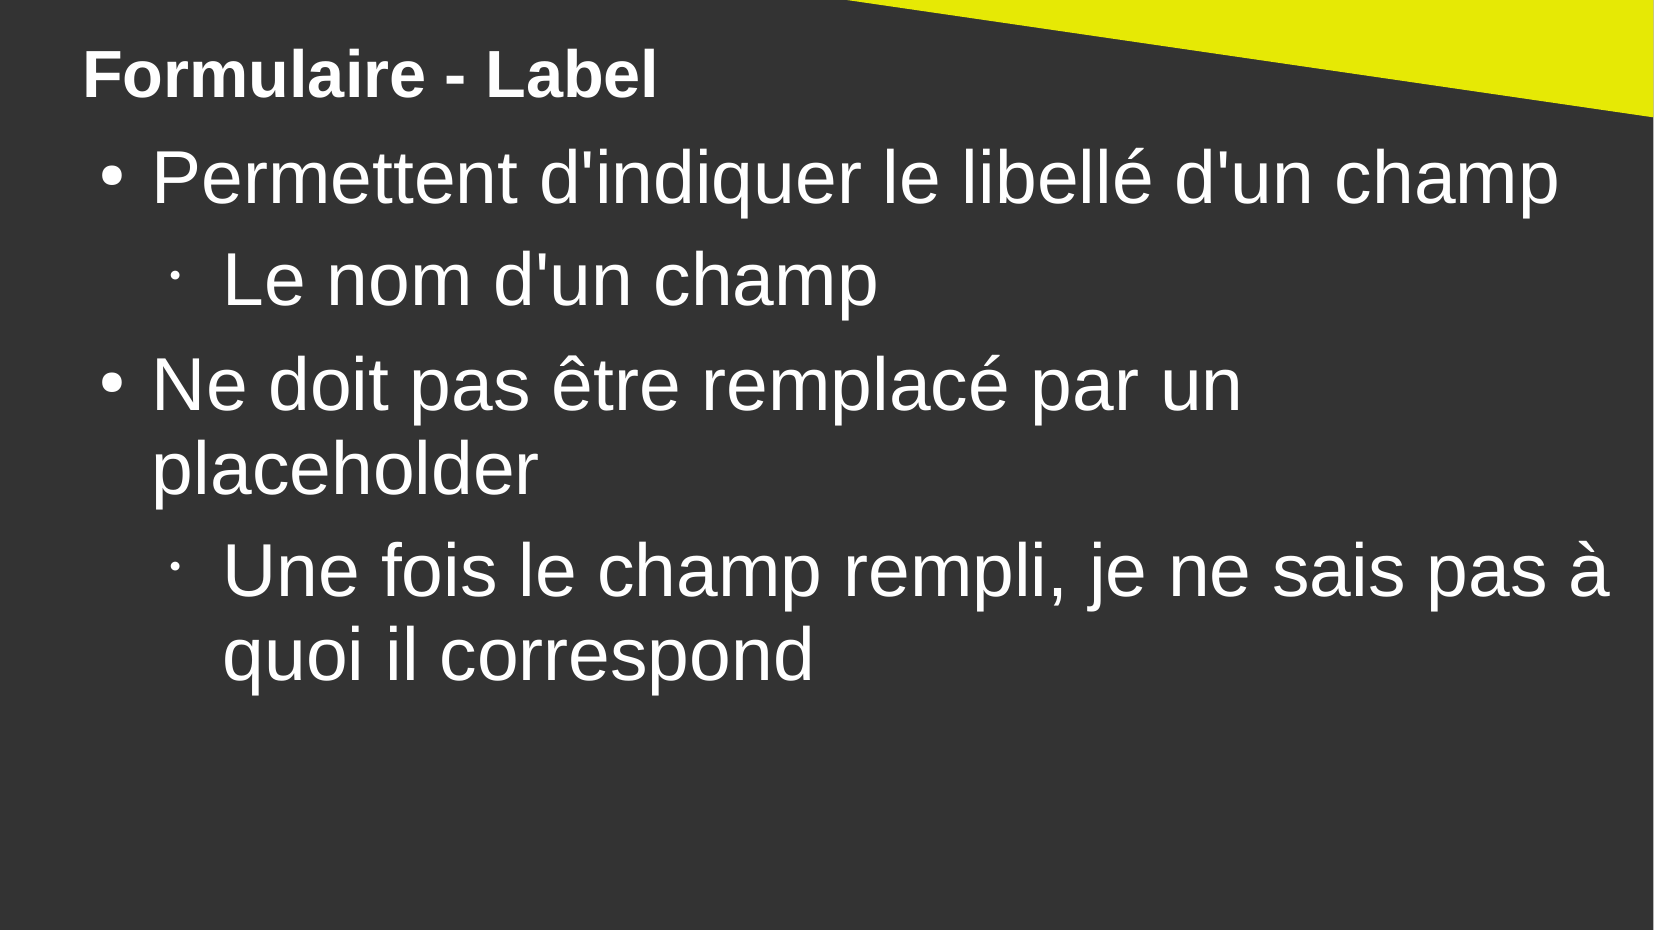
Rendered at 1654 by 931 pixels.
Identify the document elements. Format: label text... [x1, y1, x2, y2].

list Permettent d'indiquer le libellé d'un champ Le nom d'un champ Ne doit pas être remplacé par un placeholder Une fois le champ rempli, je ne sais pas à quoi il correspond [80, 135, 1620, 709]
text_box [846, 0, 1654, 118]
title Formulaire - Label [82, 37, 1571, 114]
